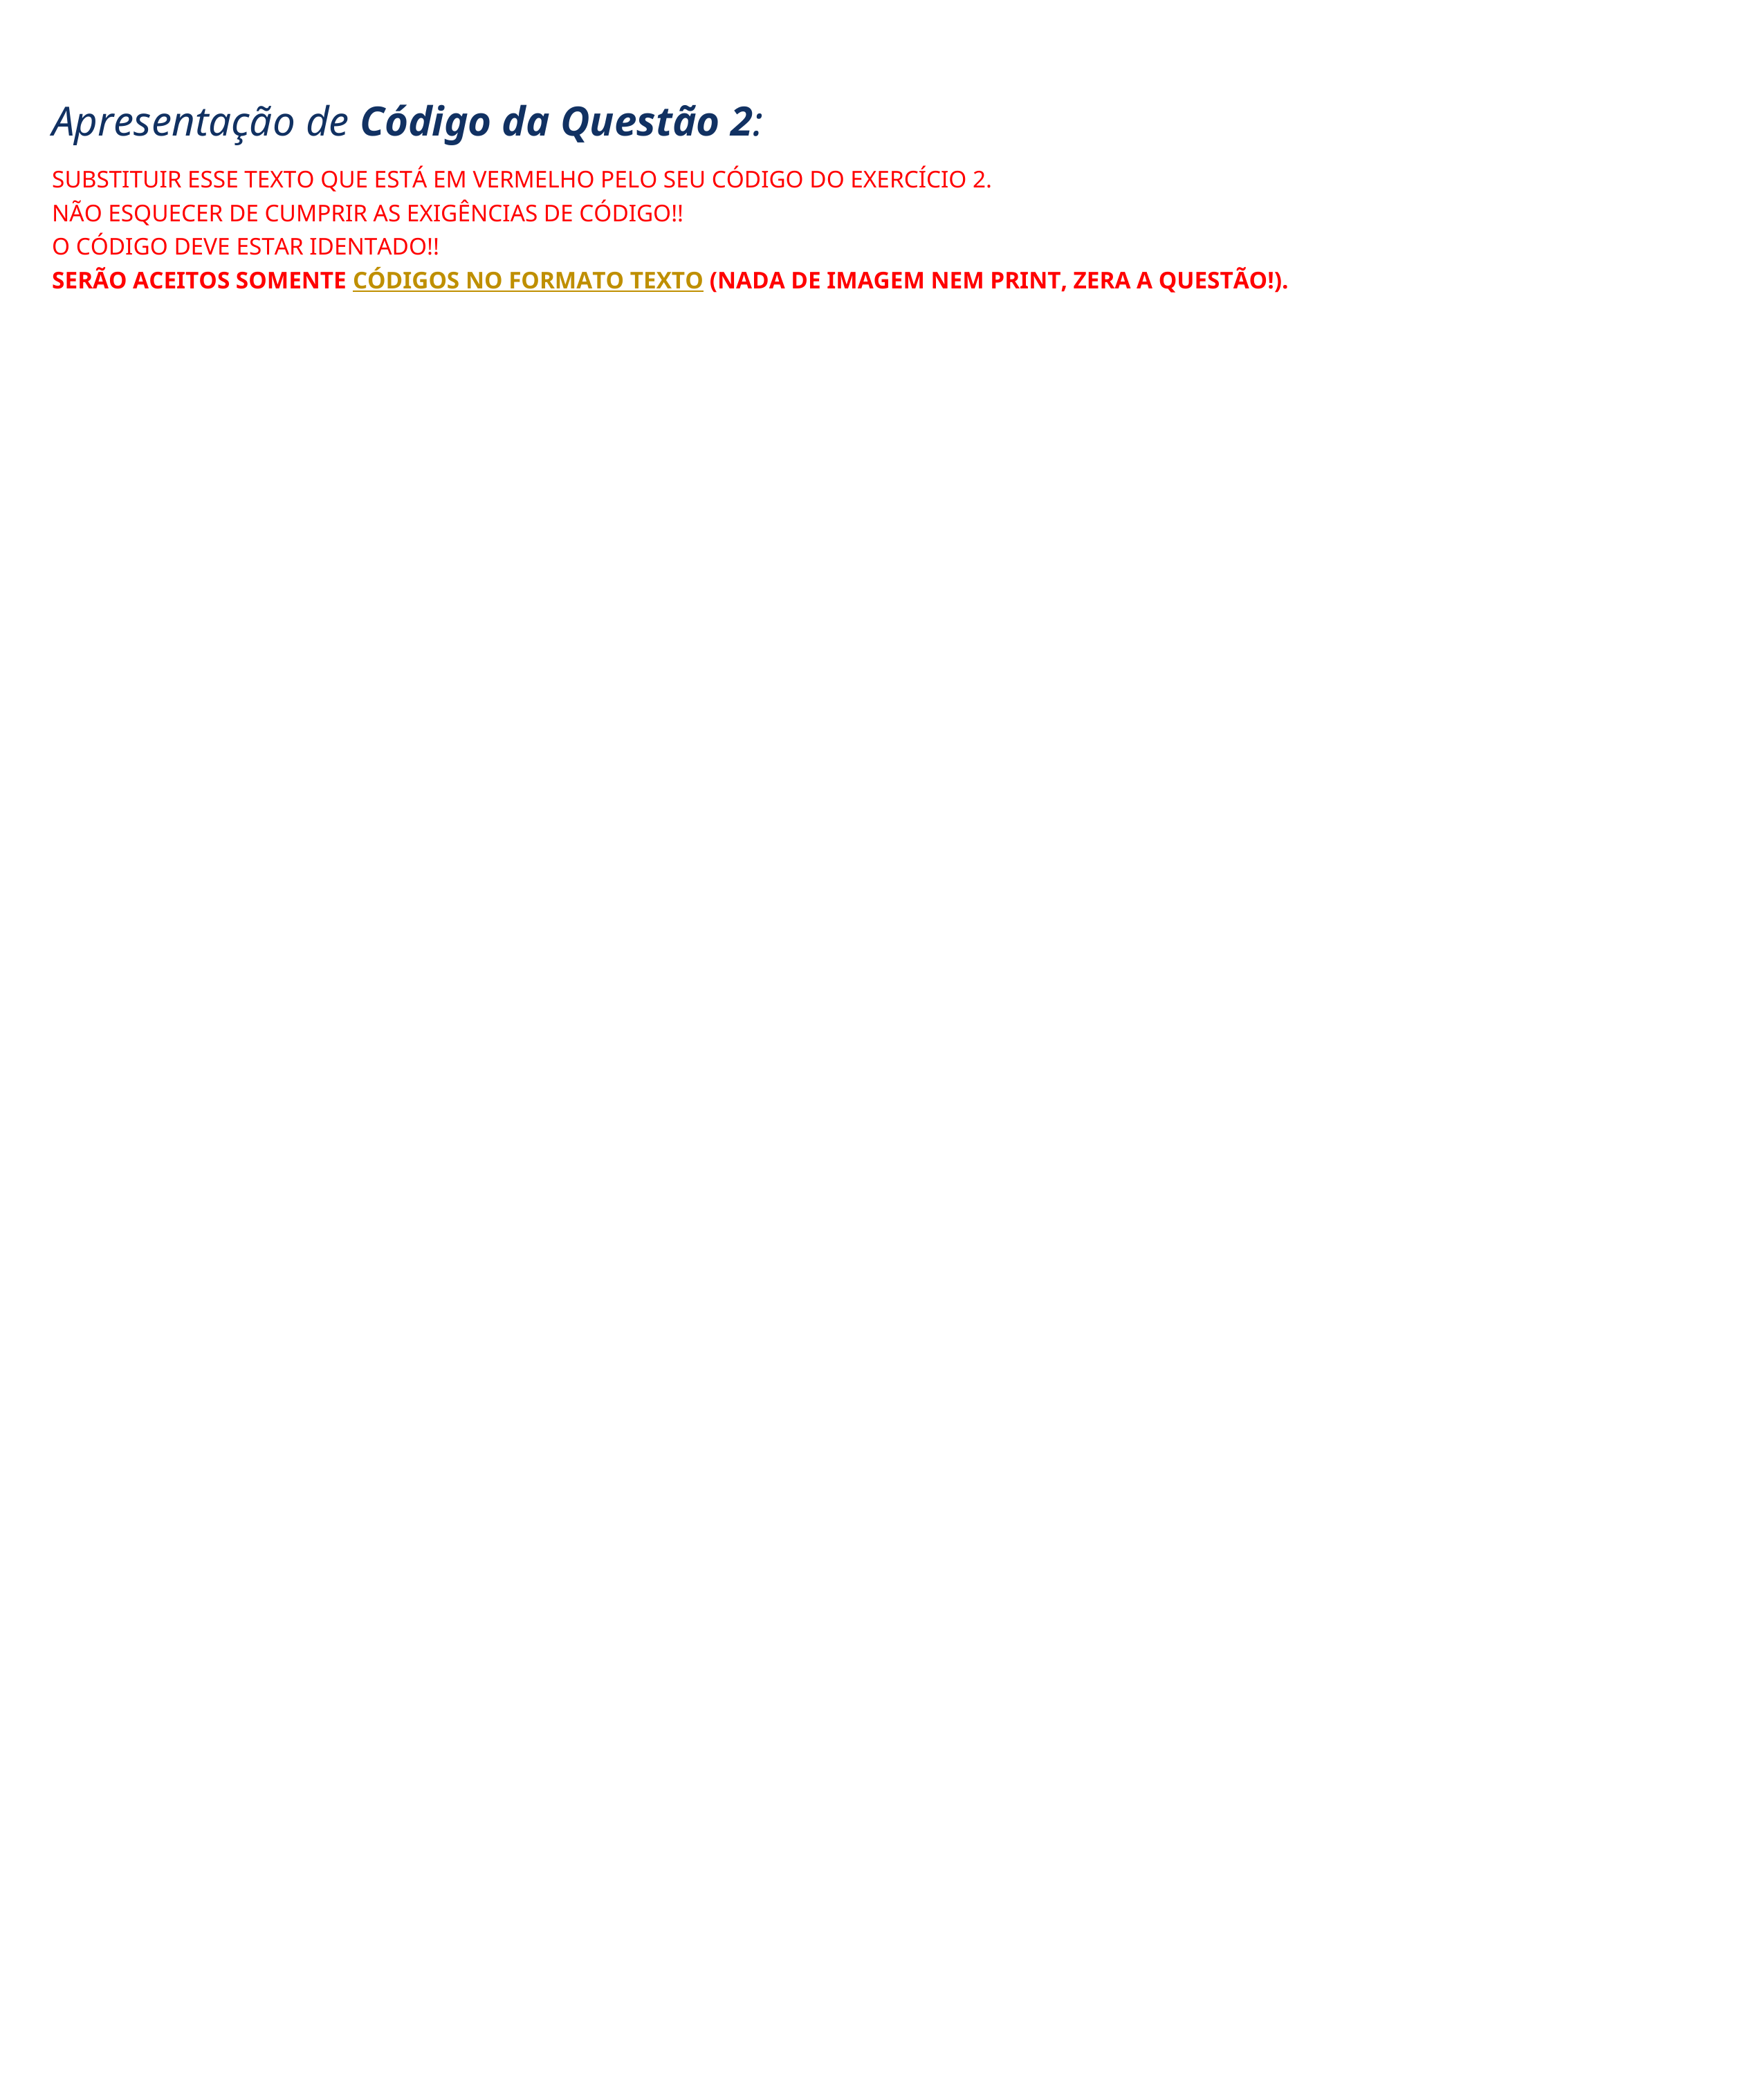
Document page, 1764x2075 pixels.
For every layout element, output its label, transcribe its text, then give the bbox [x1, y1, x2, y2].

text SUBSTITUIR ESSE TEXTO QUE ESTÁ EM VERMELHO PELO SEU CÓDIGO DO EXERCÍCIO 2. [52, 163, 1712, 194]
text NÃO ESQUECER DE CUMPRIR AS EXIGÊNCIAS DE CÓDIGO!! [52, 196, 1712, 228]
text Apresentação de Código da Questão 2: [52, 93, 1712, 148]
text O CÓDIGO DEVE ESTAR IDENTADO!! [52, 230, 1712, 261]
text SERÃO ACEITOS SOMENTE CÓDIGOS NO FORMATO TEXTO (NADA DE IMAGEM NEM PRINT, ZERA A QUESTÃO!). [52, 264, 1712, 295]
